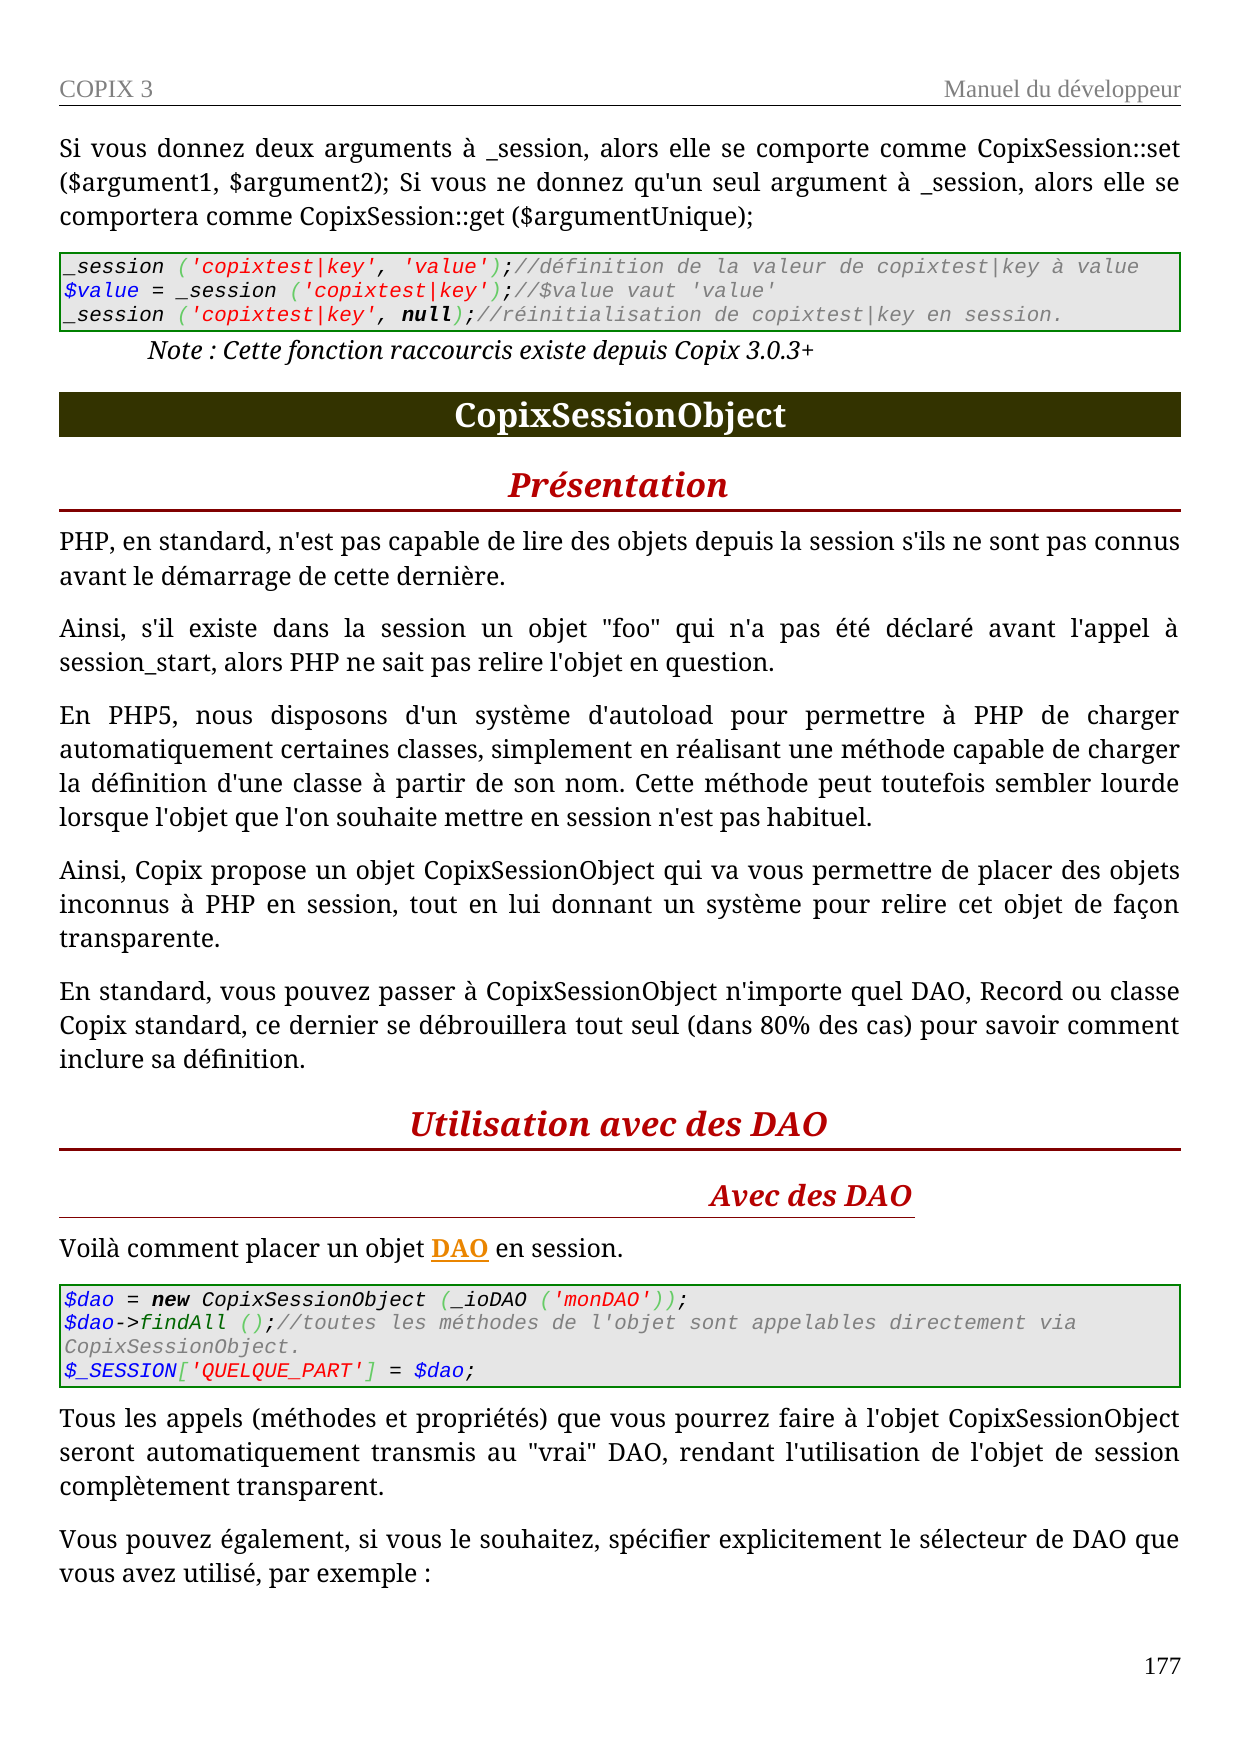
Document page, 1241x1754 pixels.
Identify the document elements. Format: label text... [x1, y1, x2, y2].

text En standard, vous pouvez passer à CopixSessionObject n'importe quel DAO, Record ou classe Copix standard, ce dernier se débrouillera tout seul (dans 80% des cas) pour savoir comment inclure sa définition. [59, 974, 1181, 1076]
text Voilà comment placer un objet DAO en session. [59, 1231, 1181, 1265]
text Note : Cette fonction raccourcis existe depuis Copix 3.0.3+ [148, 332, 1181, 367]
text Si vous donnez deux arguments à _session, alors elle se comporte comme CopixSession::set ($argument1, $argument2); Si vous ne donnez qu'un seul argument à _session, alors elle se comportera comme CopixSession::get ($argumentUnique); [59, 131, 1181, 233]
text $_SESSION['QUELQUE_PART'] = $dao; [61, 1354, 1179, 1386]
subtitle Présentation [59, 462, 1181, 509]
text $dao = new CopixSessionObject (_ioDAO ('monDAO')); [61, 1286, 1179, 1307]
text _session ('copixtest|key', null);//réinitialisation de copixtest|key en session. [61, 299, 1179, 330]
text Tous les appels (méthodes et propriétés) que vous pourrez faire à l'objet CopixSessionObject seront automatiquement transmis au "vrai" DAO, rendant l'utilisation de l'objet de session complètement transparent. [59, 1401, 1181, 1503]
text En PHP5, nous disposons d'un système d'autoload pour permettre à PHP de charger automatiquement certaines classes, simplement en réalisant une méthode capable de charger la définition d'une classe à partir de son nom. Cette méthode peut toutefois sembler lourde lorsque l'objet que l'on souhaite mettre en session n'est pas habituel. [59, 698, 1181, 834]
text PHP, en standard, n'est pas capable de lire des objets depuis la session s'ils ne sont pas connus avant le démarrage de cette dernière. [59, 524, 1181, 592]
text $dao->findAll ();//toutes les méthodes de l'objet sont appelables directement via CopixSessionObject. [61, 1307, 1179, 1354]
subtitle CopixSessionObject [59, 392, 1181, 437]
text Ainsi, s'il existe dans la session un objet "foo" qui n'a pas été déclaré avant l'appel à session_start, alors PHP ne sait pas relire l'objet en question. [59, 611, 1181, 679]
subtitle Utilisation avec des DAO [59, 1101, 1181, 1148]
text Vous pouvez également, si vous le souhaitez, spécifier explicitement le sélecteur de DAO que vous avez utilisé, par exemple : [59, 1522, 1181, 1590]
subtitle Avec des DAO [59, 1176, 915, 1217]
text Ainsi, Copix propose un objet CopixSessionObject qui va vous permettre de placer des objets inconnus à PHP en session, tout en lui donnant un système pour relire cet objet de façon transparente. [59, 853, 1181, 955]
text _session ('copixtest|key', 'value');//définition de la valeur de copixtest|key à value $value = _session ('copixtest|key');//$value vaut 'value' [61, 254, 1179, 299]
